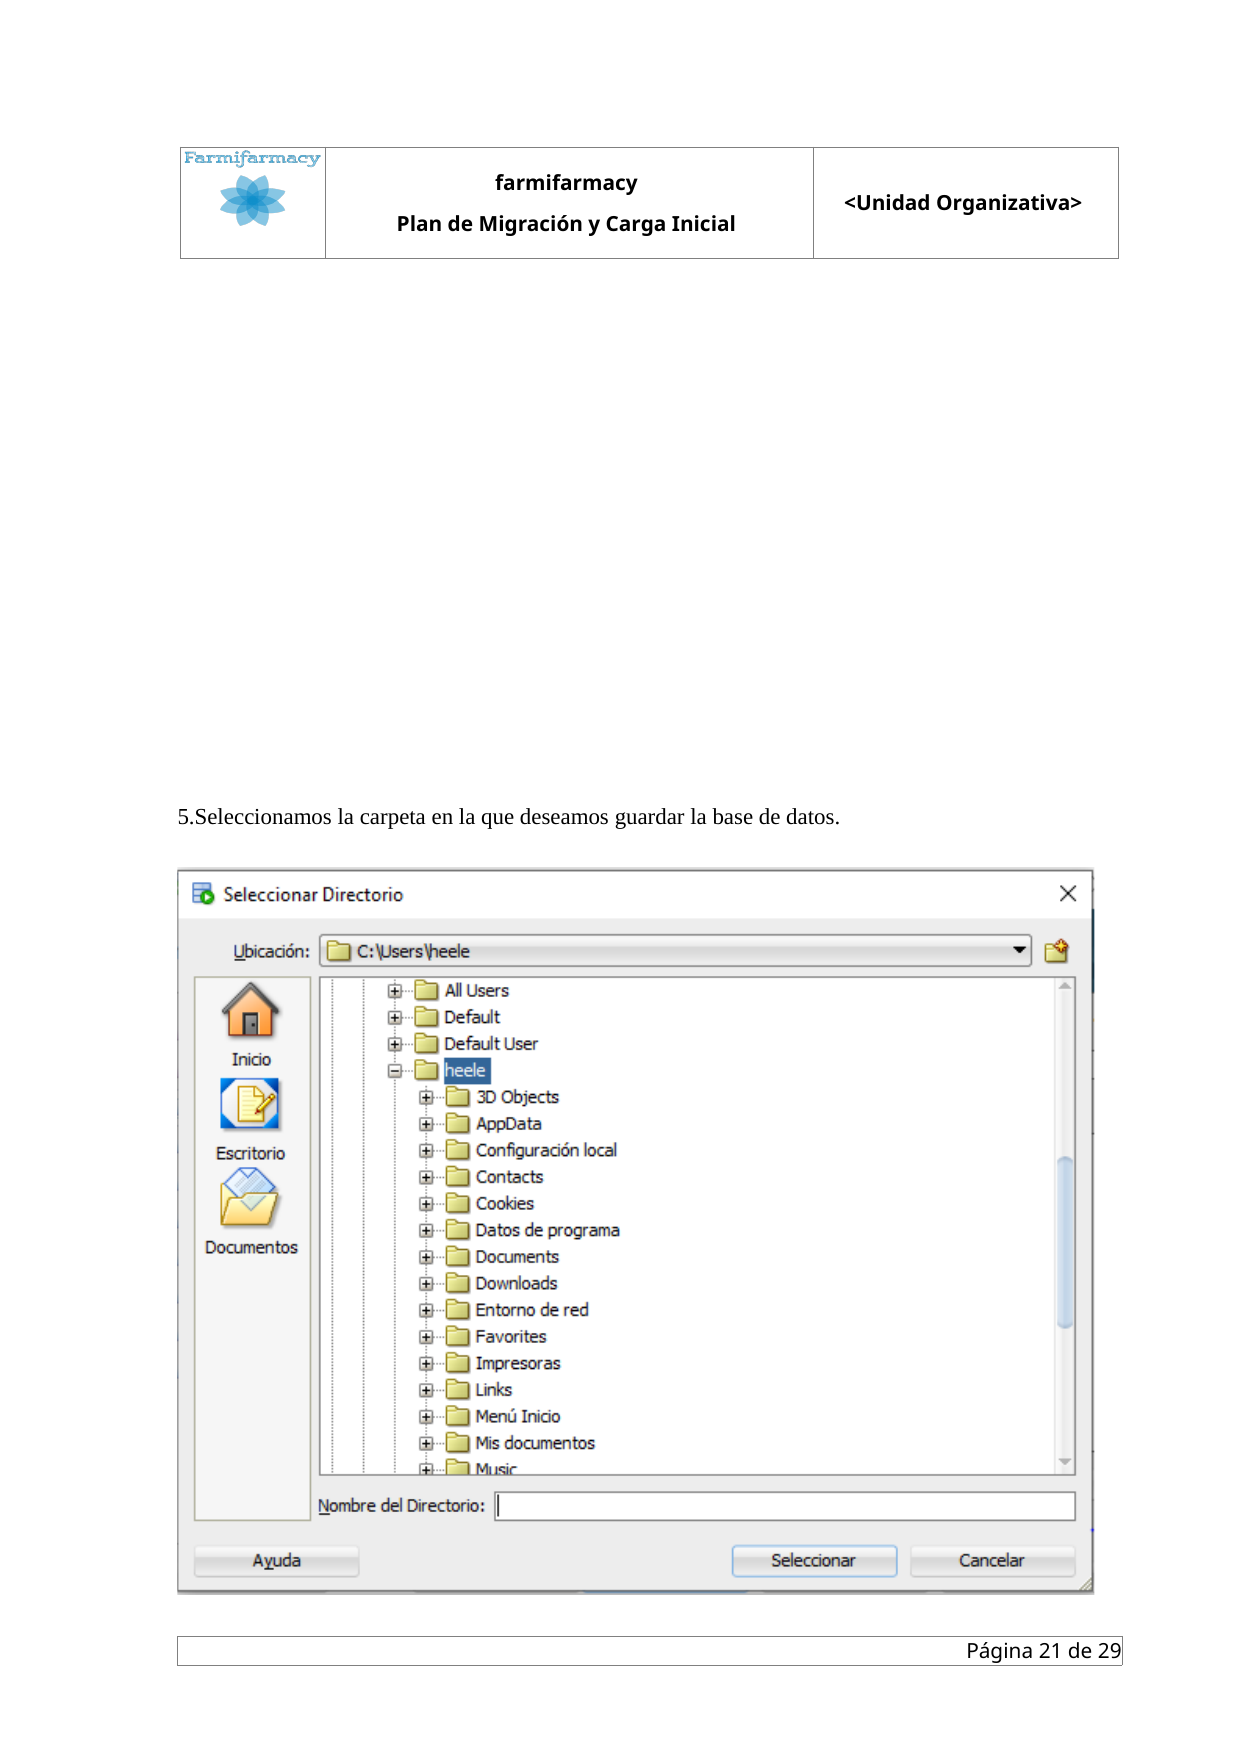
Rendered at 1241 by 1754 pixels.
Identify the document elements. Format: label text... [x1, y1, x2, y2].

text 5.Seleccionamos la carpeta en la que deseamos guardar la base de datos. [177, 803, 1122, 829]
